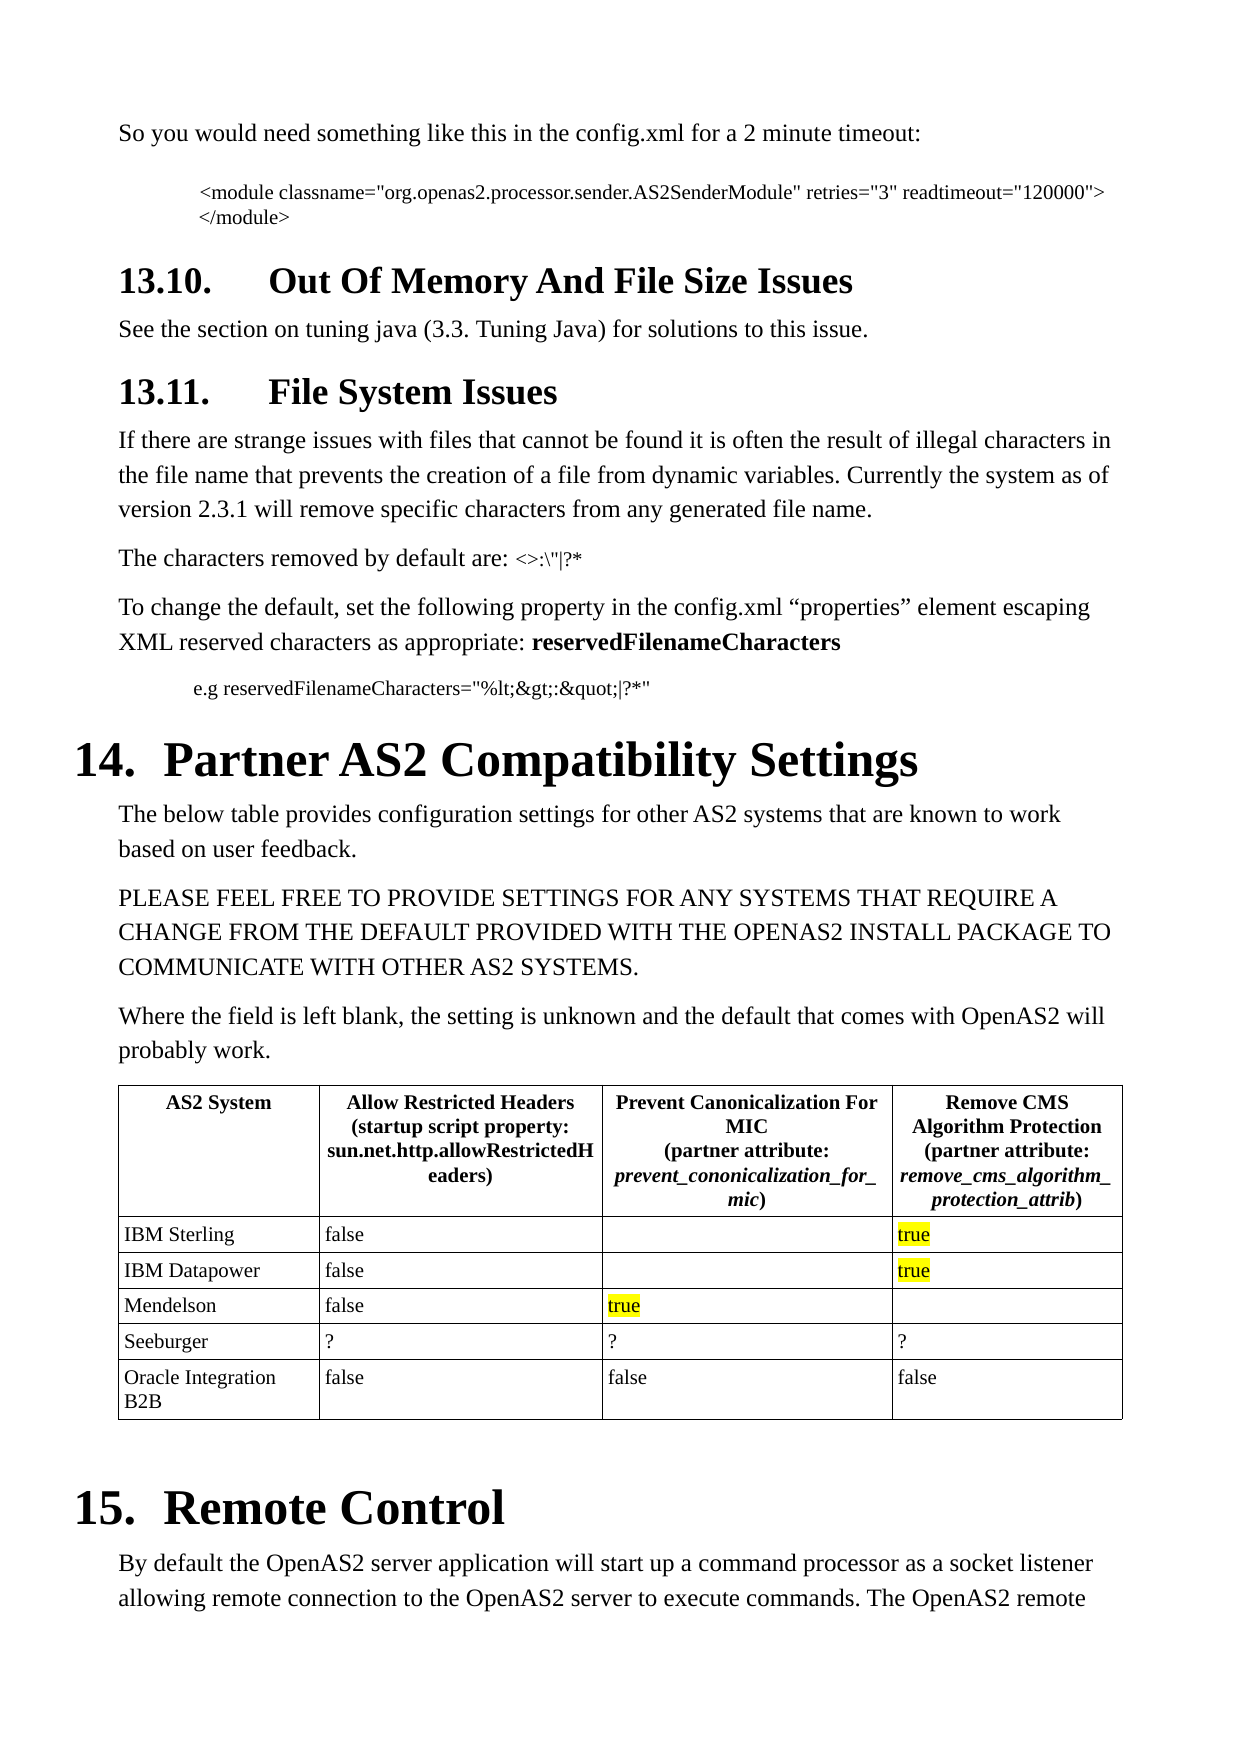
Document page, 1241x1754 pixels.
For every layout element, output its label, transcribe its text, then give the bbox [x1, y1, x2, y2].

subtitle Remote Control [73, 1478, 1122, 1536]
table_cell Mendelson [119, 1289, 319, 1323]
table_header Prevent Canonicalization For MIC (partner attribute: prevent_cononicalization_for_mic) [603, 1086, 892, 1216]
text <module classname="org.openas2.processor.sender.AS2SenderModule" retries="3" readtimeout="120000"> </module> [193, 176, 1122, 229]
text The characters removed by default are: <>:\"|?* [118, 543, 1122, 572]
text Where the field is left blank, the setting is unknown and the default that comes with OpenAS2 will probably work. [118, 1001, 1122, 1064]
table_cell [893, 1289, 1122, 1323]
text So you would need something like this in the config.xml for a 2 minute timeout: [118, 118, 1122, 147]
table_cell Oracle Integration B2B [119, 1360, 319, 1418]
table_cell ? [320, 1324, 602, 1359]
text The below table provides configuration settings for other AS2 systems that are known to work based on user feedback. [118, 799, 1122, 863]
table_cell false [320, 1217, 602, 1252]
table_cell IBM Datapower [119, 1253, 319, 1288]
table_cell false [893, 1360, 1122, 1418]
text See the section on tuning java (3.3Tuning Java) for solutions to this issue. [118, 314, 1122, 343]
subtitle Out Of Memory And File Size Issues [118, 259, 1122, 302]
table_cell false [603, 1360, 892, 1418]
table_cell false [320, 1253, 602, 1288]
table_header AS2 System [119, 1086, 319, 1216]
table_cell [603, 1253, 892, 1288]
table_cell true [893, 1253, 1122, 1288]
table_cell [603, 1217, 892, 1252]
table_cell IBM Sterling [119, 1217, 319, 1252]
table_cell Seeburger [119, 1324, 319, 1359]
table_cell true [603, 1289, 892, 1323]
text If there are strange issues with files that cannot be found it is often the result of illegal characters in the file name that prevents the creation of a file from dynamic variables. Currently the system as of version 2.3.1 will remove specific characters from any generated file name. [118, 425, 1122, 523]
text To change the default, set the following property in the config.xml “properties” element escaping XML reserved characters as appropriate: reservedFilenameCharacters [118, 592, 1122, 656]
text By default the OpenAS2 server application will start up a command processor as a socket listener allowing remote connection to the OpenAS2 server to execute commands. The OpenAS2 remote [118, 1548, 1122, 1611]
subtitle Partner AS2 Compatibility Settings [73, 729, 1122, 787]
text PLEASE FEEL FREE TO PROVIDE SETTINGS FOR ANY SYSTEMS THAT REQUIRE A CHANGE FROM THE DEFAULT PROVIDED WITH THE OPENAS2 INSTALL PACKAGE TO COMMUNICATE WITH OTHER AS2 SYSTEMS. [118, 883, 1122, 981]
text e.g reservedFilenameCharacters="%lt;&gt;:&quot;|?*" [193, 676, 1122, 700]
table_header Remove CMS Algorithm Protection (partner attribute: remove_cms_algorithm_protection_attrib) [893, 1086, 1122, 1216]
table_cell true [893, 1217, 1122, 1252]
subtitle File System Issues [118, 369, 1122, 413]
table_header Allow Restricted Headers (startup script property: sun.net.http.allowRestrictedHeaders) [320, 1086, 602, 1216]
table_cell ? [603, 1324, 892, 1359]
table_cell ? [893, 1324, 1122, 1359]
table_cell false [320, 1289, 602, 1323]
table_cell false [320, 1360, 602, 1418]
